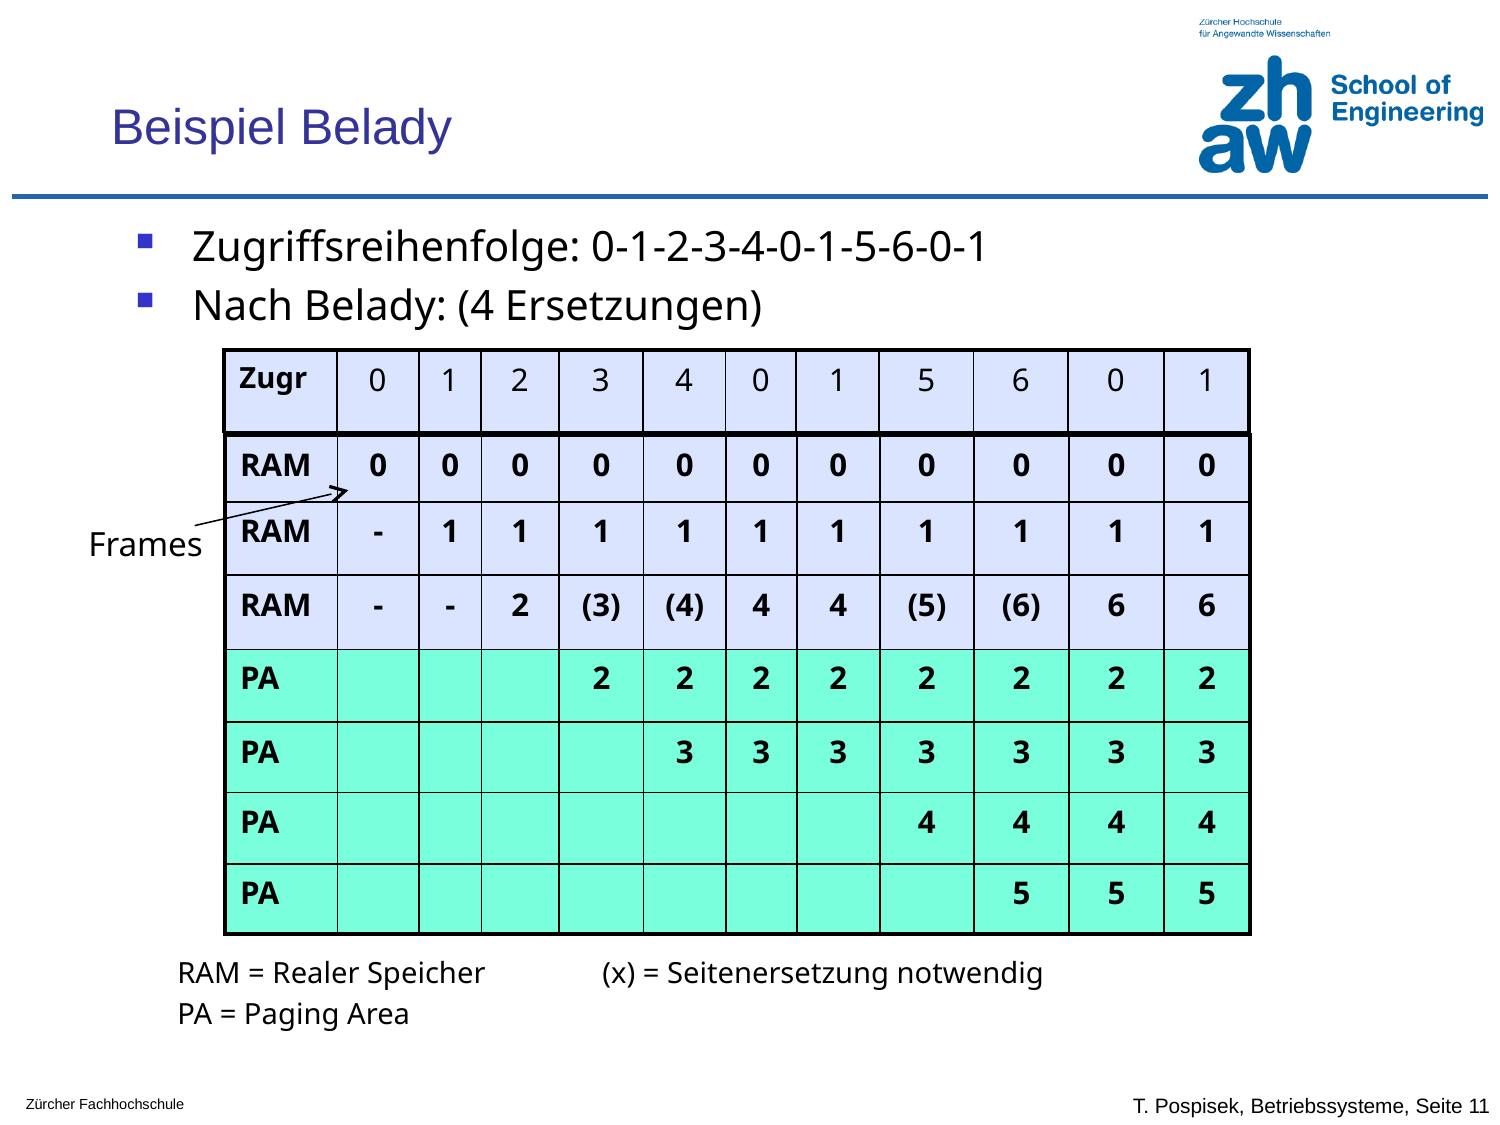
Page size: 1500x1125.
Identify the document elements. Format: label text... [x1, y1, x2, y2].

table_header 0 [726, 352, 795, 431]
table_cell [420, 723, 481, 792]
table_cell 6 [1165, 576, 1248, 649]
table_header 0 [420, 437, 481, 501]
table_cell RAM [227, 576, 337, 649]
table_header 5 [880, 352, 973, 431]
table_cell 1 [727, 503, 796, 574]
table_cell PA [227, 650, 337, 721]
table_cell 3 [1165, 723, 1248, 792]
table_cell [420, 650, 481, 721]
table_cell 4 [975, 793, 1068, 863]
table_cell [644, 865, 725, 932]
table_cell PA [227, 793, 337, 863]
title Beispiel Belady [96, 50, 1375, 163]
table_cell [560, 793, 643, 863]
table_cell [798, 793, 879, 863]
table_cell 1 [560, 503, 643, 574]
table_header Zugr [226, 352, 336, 431]
table_cell (6) [975, 576, 1068, 649]
table_cell [881, 865, 973, 932]
table_cell 1 [482, 503, 558, 574]
table_cell 3 [798, 723, 879, 792]
table_cell [727, 865, 796, 932]
picture [1199, 19, 1483, 173]
table_cell 3 [644, 723, 725, 792]
table_cell 1 [644, 503, 725, 574]
table_cell 2 [881, 650, 973, 721]
table_cell 6 [1070, 576, 1163, 649]
table_cell 2 [1165, 650, 1248, 721]
table_header 0 [1165, 437, 1248, 501]
table_cell PA [227, 723, 337, 792]
table_cell 4 [1070, 793, 1163, 863]
table_cell 1 [881, 503, 973, 574]
table_header 0 [798, 437, 879, 501]
table_cell 2 [798, 650, 879, 721]
text_box Frames [73, 515, 219, 571]
table_cell 2 [644, 650, 725, 721]
table_header RAM [227, 437, 337, 501]
table_header 0 [975, 437, 1068, 501]
table_header 1 [1165, 352, 1247, 431]
list Zugriffsreihenfolge: 0-1-2-3-4-0-1-5-6-0-1 Nach Belady: (4 Ersetzungen) [120, 212, 1375, 375]
table_cell [482, 865, 558, 932]
table_cell 1 [420, 503, 481, 574]
table_cell 4 [798, 576, 879, 649]
table_cell 5 [975, 865, 1068, 932]
table_cell [420, 793, 481, 863]
table_cell RAM [227, 503, 337, 574]
table_cell [798, 865, 879, 932]
table_header 0 [1069, 352, 1163, 431]
table_header 0 [1070, 437, 1163, 501]
table_cell 4 [1165, 793, 1248, 863]
table_header 1 [797, 352, 878, 431]
table_cell [338, 865, 418, 932]
table_cell [482, 650, 558, 721]
table_header 1 [420, 352, 480, 431]
table_cell 1 [975, 503, 1068, 574]
table_header 0 [338, 352, 418, 431]
table_cell - [338, 576, 418, 649]
table_header 3 [560, 352, 642, 431]
table_cell PA [227, 865, 337, 932]
table_cell 2 [560, 650, 643, 721]
table_header 0 [560, 437, 643, 501]
table_cell 1 [1165, 503, 1248, 574]
table_cell (5) [881, 576, 973, 649]
table_cell 4 [881, 793, 973, 863]
table_cell 1 [798, 503, 879, 574]
table_header 0 [482, 437, 558, 501]
table_cell (3) [560, 576, 643, 649]
table_cell 5 [1165, 865, 1248, 932]
table_header 0 [338, 437, 418, 501]
table_header 0 [644, 437, 725, 501]
table_cell 2 [1070, 650, 1163, 721]
table_cell 2 [727, 650, 796, 721]
table_cell 3 [881, 723, 973, 792]
table_cell RAM [227, 503, 284, 517]
table_cell [482, 793, 558, 863]
table_cell [420, 865, 481, 932]
table_cell - [338, 503, 418, 574]
table_cell [338, 723, 418, 792]
table_cell [338, 793, 418, 863]
text_box RAM = Realer Speicher (x) = Seitenersetzung notwendig PA = Paging Area [162, 946, 1363, 1047]
table_cell 2 [975, 650, 1068, 721]
table_cell (4) [644, 576, 725, 649]
table_cell - [420, 576, 481, 649]
table_cell 5 [1070, 865, 1163, 932]
table_header 0 [881, 437, 973, 501]
table_cell 2 [482, 576, 558, 649]
table_header 0 [727, 437, 796, 501]
table_cell 3 [1070, 723, 1163, 792]
table_cell [482, 723, 558, 792]
table_header 2 [482, 352, 558, 431]
table_header 4 [644, 352, 725, 431]
table_cell [560, 865, 643, 932]
table_cell [560, 723, 643, 792]
table_header 6 [974, 352, 1067, 431]
table_cell 1 [1070, 503, 1163, 574]
table_cell 3 [975, 723, 1068, 792]
table_cell 4 [727, 576, 796, 649]
table_cell [338, 650, 418, 721]
table_cell [644, 793, 725, 863]
table_cell [727, 793, 796, 863]
table_cell 3 [727, 723, 796, 792]
